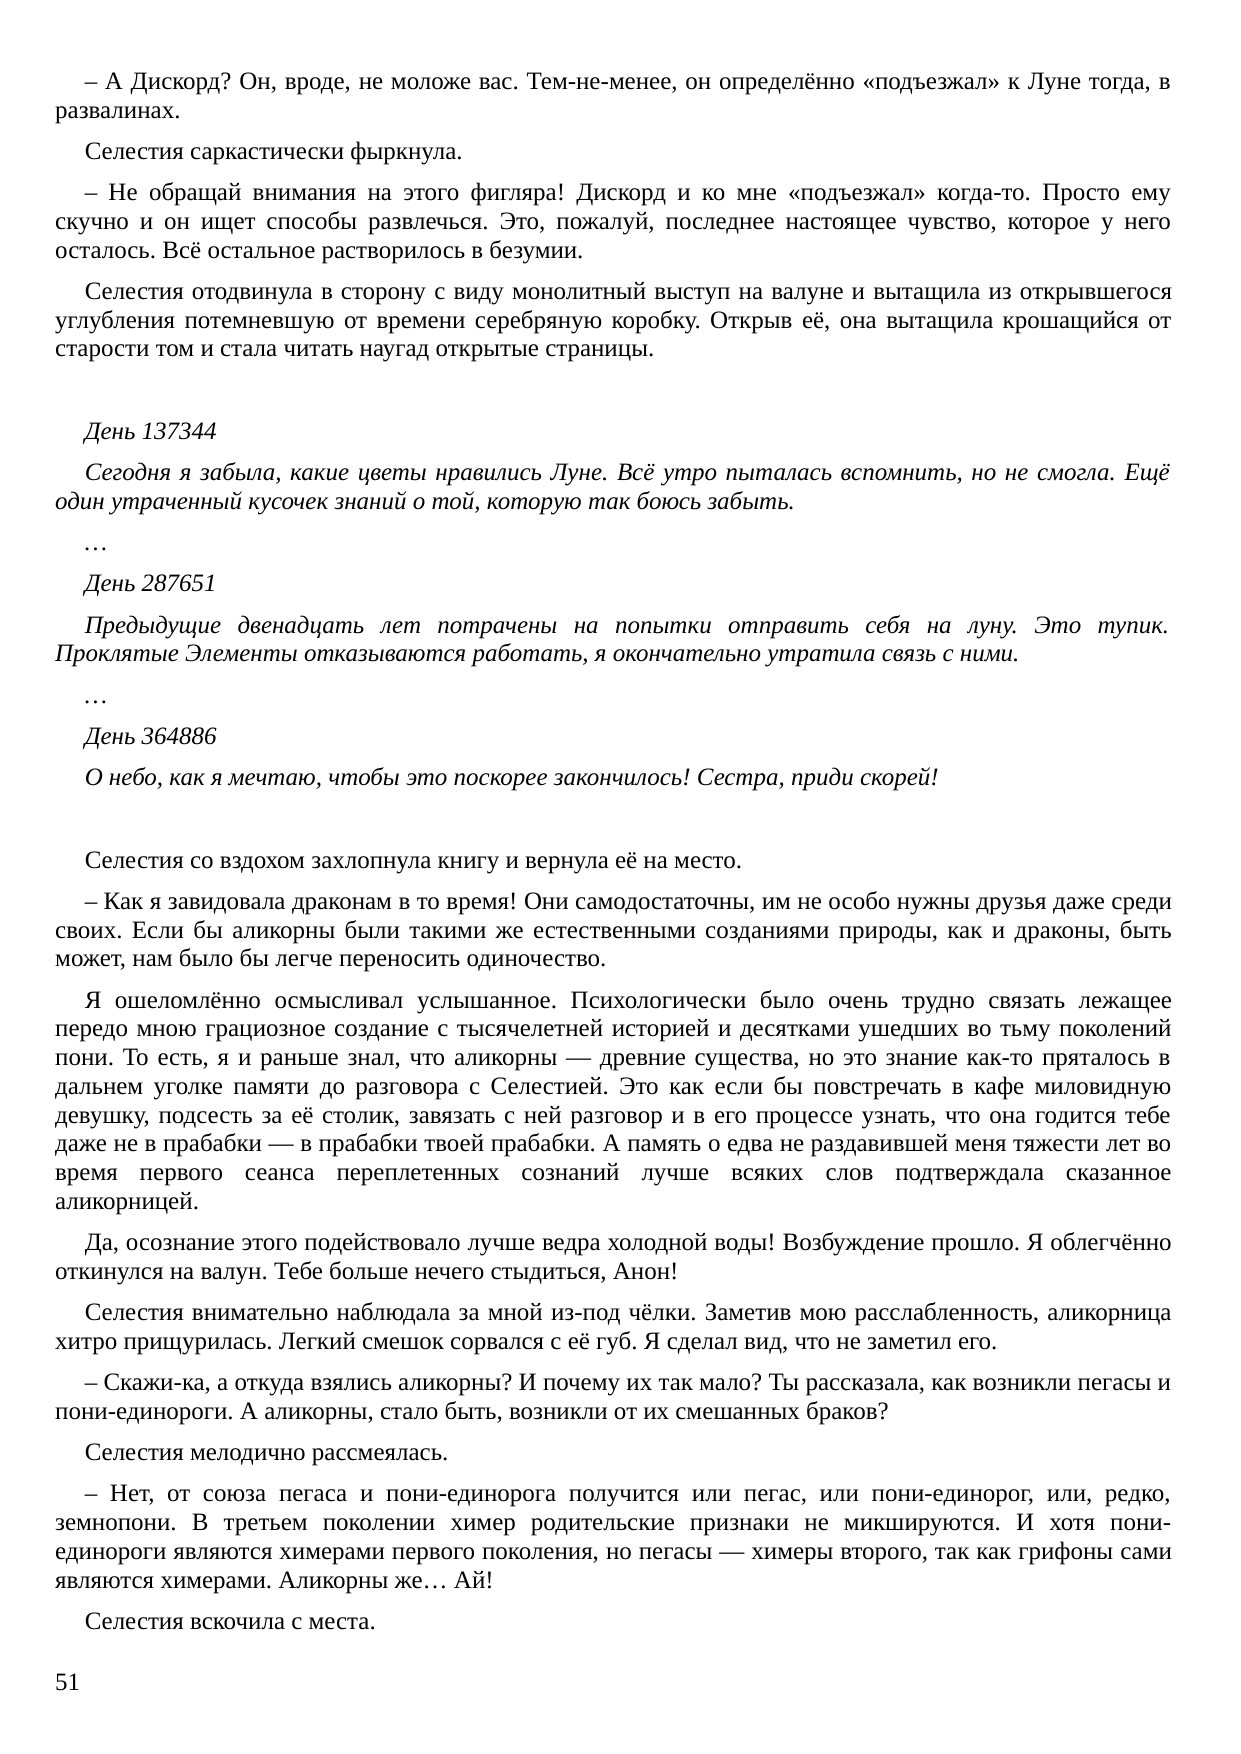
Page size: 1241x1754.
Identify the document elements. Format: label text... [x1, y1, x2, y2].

text – Не обращай внимания на этого фигляра! Дискорд и ко мне «подъезжал» когда-то. Просто ему скучно и он ищет способы развлечься. Это, пожалуй, последнее настоящее чувство, которое у него осталось. Всё остальное растворилось в безумии. [55, 177, 1173, 263]
text Да, осознание этого подействовало лучше ведра холодной воды! Возбуждение прошло. Я облегчённо откинулся на валун. Тебе больше нечего стыдиться, Анон! [55, 1227, 1173, 1285]
text – Нет, от союза пегаса и пони-единорога получится или пегас, или пони-единорог, или, редко, земнопони. В третьем поколении химер родительские признаки не микшируются. И хотя пони-единороги являются химерами первого поколения, но пегасы — химеры второго, так как грифоны сами являются химерами. Аликорны же… Ай! [55, 1478, 1173, 1593]
text … [55, 680, 1173, 708]
text Селестия саркастически фыркнула. [55, 136, 1173, 165]
text День 137344 [55, 416, 1173, 445]
text Селестия со вздохом захлопнула книгу и вернула её на место. [55, 845, 1173, 873]
text О небо, как я мечтаю, чтобы это поскорее закончилось! Сестра, приди скорей! [55, 762, 1173, 791]
text … [55, 527, 1173, 556]
text День 364886 [55, 721, 1173, 750]
text Селестия отодвинула в сторону с виду монолитный выступ на валуне и вытащила из открывшегося углубления потемневшую от времени серебряную коробку. Открыв её, она вытащила крошащийся от старости том и стала читать наугад открытые страницы. [55, 276, 1173, 362]
text – Как я завидовала драконам в то время! Они самодостаточны, им не особо нужны друзья даже среди своих. Если бы аликорны были такими же естественными созданиями природы, как и драконы, быть может, нам было бы легче переносить одиночество. [55, 886, 1173, 972]
text – Скажи-ка, а откуда взялись аликорны? И почему их так мало? Ты рассказала, как возникли пегасы и пони-единороги. А аликорны, стало быть, возникли от их смешанных браков? [55, 1367, 1173, 1425]
text Селестия вскочила с места. [55, 1606, 1173, 1635]
text Сегодня я забыла, какие цветы нравились Луне. Всё утро пыталась вспомнить, но не смогла. Ещё один утраченный кусочек знаний о той, которую так боюсь забыть. [55, 457, 1173, 515]
text Предыдущие двенадцать лет потрачены на попытки отправить себя на луну. Это тупик. Проклятые Элементы отказываются работать, я окончательно утратила связь с ними. [55, 610, 1173, 667]
text Селестия внимательно наблюдала за мной из-под чёлки. Заметив мою расслабленность, аликорница хитро прищурилась. Легкий смешок сорвался с её губ. Я сделал вид, что не заметил его. [55, 1297, 1173, 1355]
text Селестия мелодично рассмеялась. [55, 1437, 1173, 1466]
text Я ошеломлённо осмысливал услышанное. Психологически было очень трудно связать лежащее передо мною грациозное создание с тысячелетней историей и десятками ушедших во тьму поколений пони. То есть, я и раньше знал, что аликорны — древние существа, но это знание как-то пряталось в дальнем уголке памяти до разговора с Селестией. Это как если бы повстречать в кафе миловидную девушку, подсесть за её столик, завязать с ней разговор и в его процессе узнать, что она годится тебе даже не в прабабки — в прабабки твоей прабабки. А память о едва не раздавившей меня тяжести лет во время первого сеанса переплетенных сознаний лучше всяких слов подтверждала сказанное аликорницей. [55, 985, 1173, 1215]
text День 287651 [55, 568, 1173, 597]
text – А Дискорд? Он, вроде, не моложе вас. Тем-не-менее, он определённо «подъезжал» к Луне тогда, в развалинах. [55, 66, 1173, 123]
